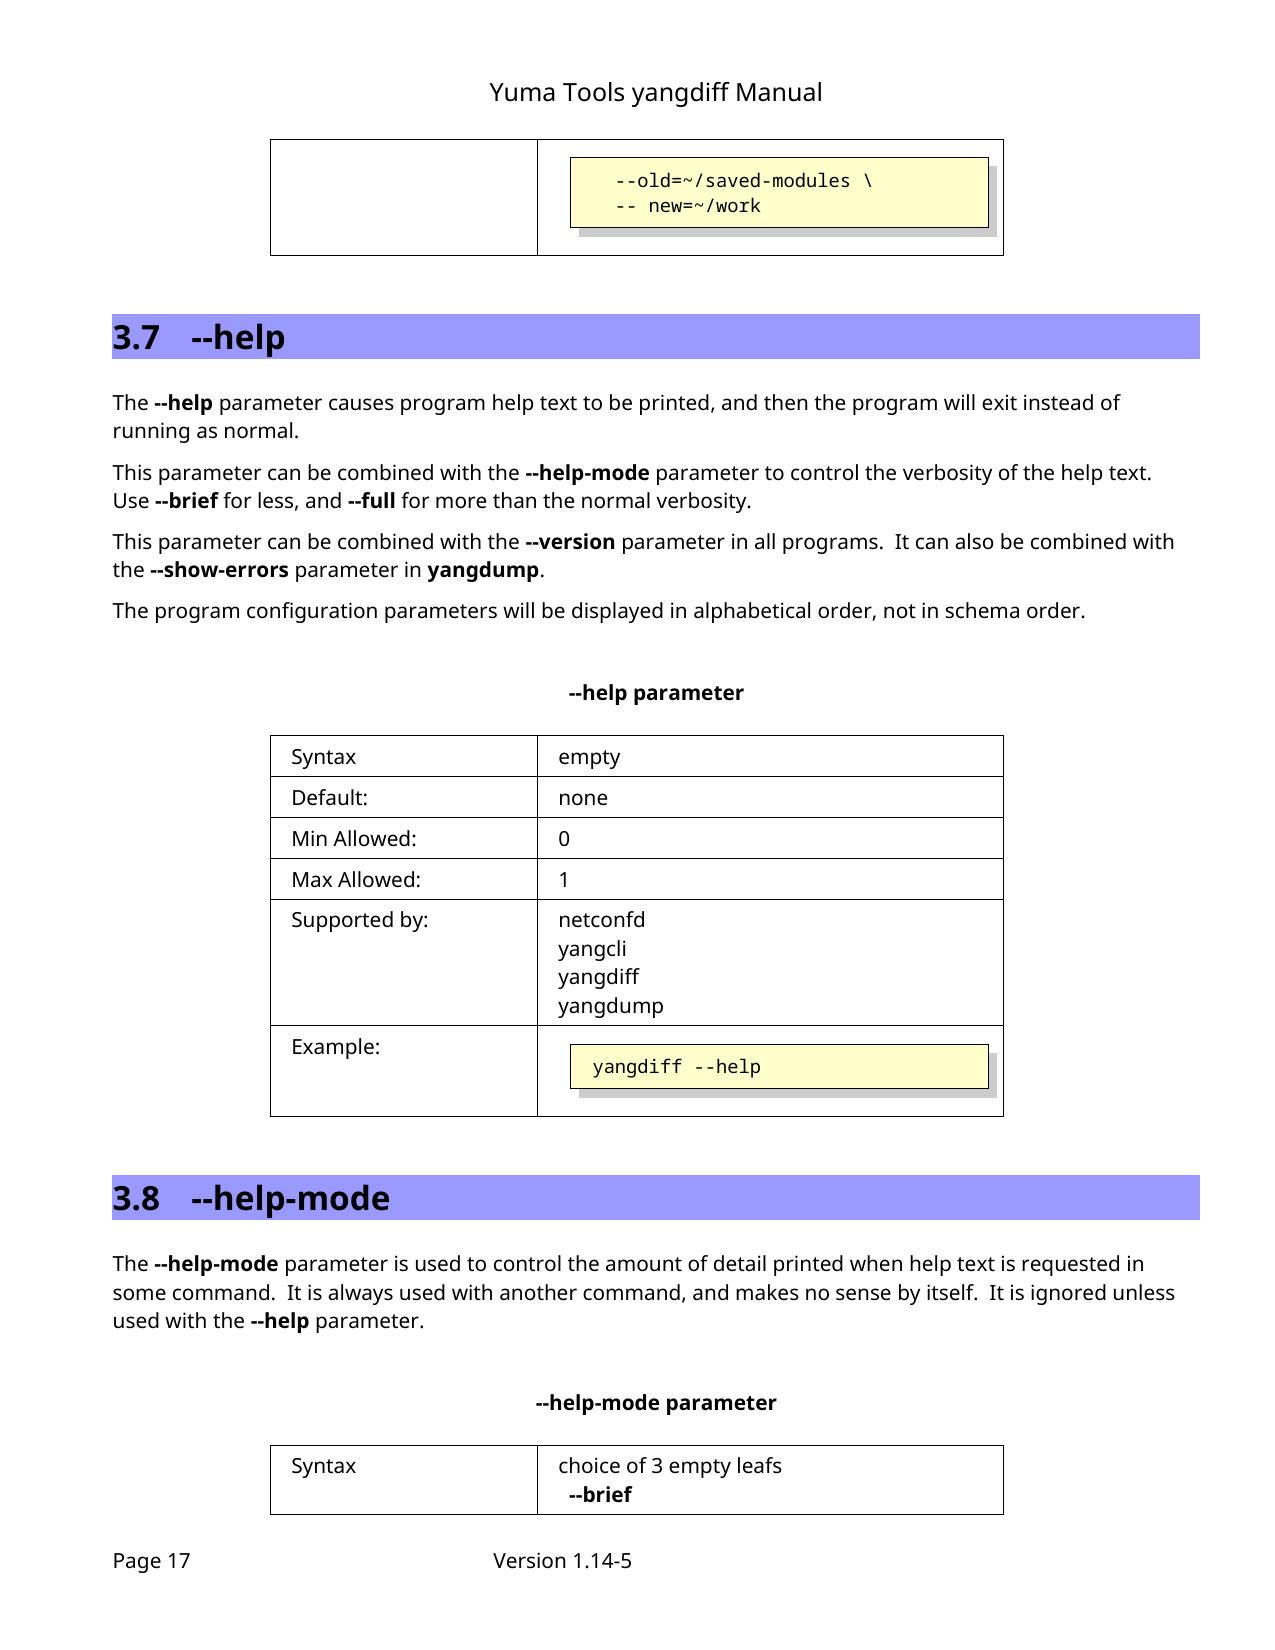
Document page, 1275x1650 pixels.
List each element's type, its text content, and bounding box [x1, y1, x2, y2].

table_cell yangdiff --help [538, 1026, 1003, 1116]
text The --help-mode parameter is used to control the amount of detail printed when help text is requested in some command. It is always used with another command, and makes no sense by itself. It is ignored unless used with the --help parameter. [112, 1249, 1200, 1334]
table_cell Default: [271, 777, 537, 817]
table_cell Max Allowed: [271, 859, 537, 899]
table_cell Example: [271, 1026, 537, 1116]
table_cell 0 [538, 818, 1003, 858]
text This parameter can be combined with the --help-mode parameter to control the verbosity of the help text. Use --brief for less, and --full for more than the normal verbosity. [112, 458, 1200, 514]
table_cell 1 [538, 859, 1003, 899]
table_header choice of 3 empty leafs --brief [538, 1446, 1003, 1514]
table_cell --old=~/saved-modules \ -- new=~/work [538, 140, 1003, 255]
table_header Syntax [271, 1446, 537, 1514]
subtitle --help parameter [127, 678, 1185, 707]
text The program configuration parameters will be displayed in alphabetical order, not in schema order. [112, 596, 1200, 625]
subtitle --help [112, 314, 1200, 359]
table_cell Supported by: [271, 900, 537, 1025]
text The --help parameter causes program help text to be printed, and then the program will exit instead of running as normal. [112, 388, 1200, 445]
text This parameter can be combined with the --version parameter in all programs. It can also be combined with the --show-errors parameter in yangdump. [112, 527, 1200, 584]
table_header empty [538, 736, 1003, 776]
table_cell [271, 140, 537, 255]
table_cell Min Allowed: [271, 818, 537, 858]
table_cell netconfd yangcli yangdiff yangdump [538, 900, 1003, 1025]
table_cell none [538, 777, 1003, 817]
subtitle --help-mode parameter [127, 1388, 1185, 1416]
subtitle --help-mode [112, 1175, 1200, 1220]
table_header Syntax [271, 736, 537, 776]
